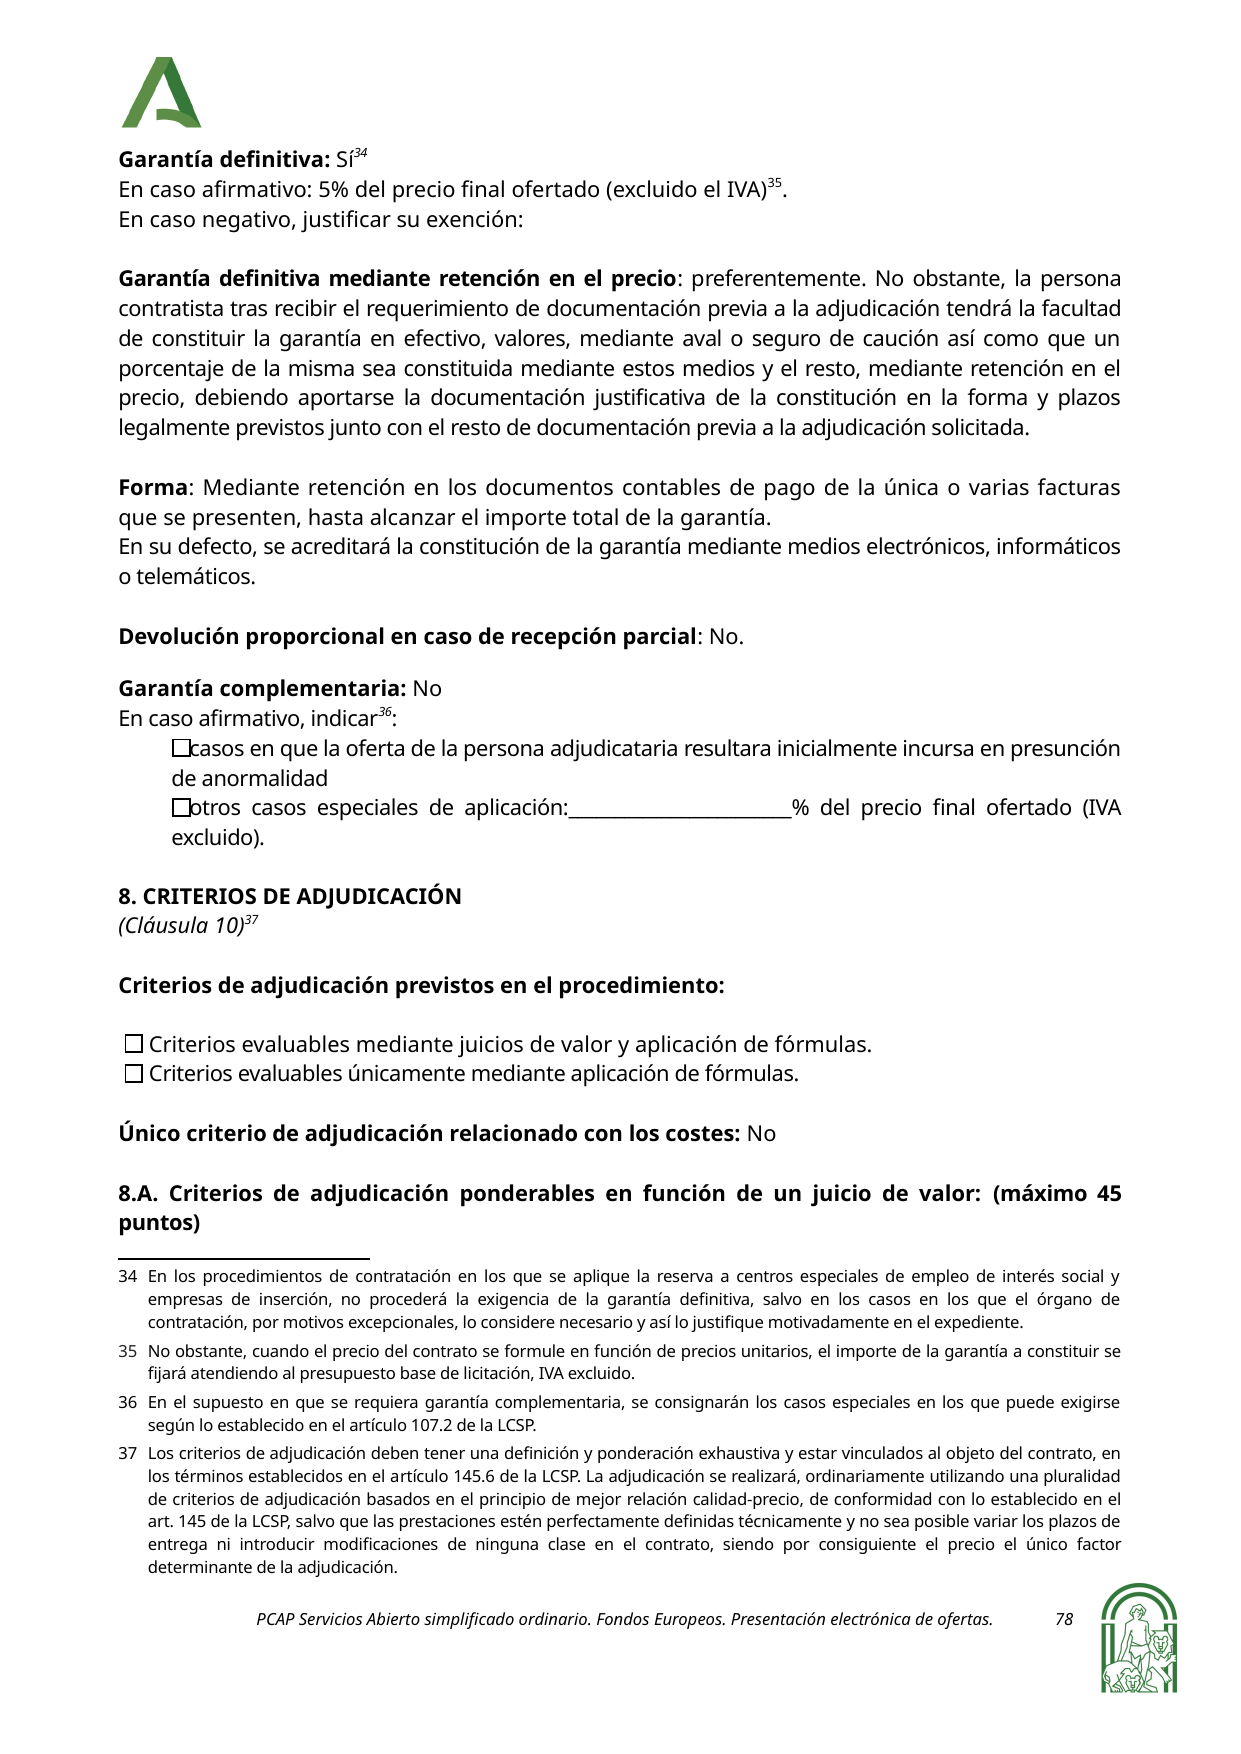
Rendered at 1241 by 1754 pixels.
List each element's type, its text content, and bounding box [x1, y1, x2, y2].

text Criterios de adjudicación previstos en el procedimiento: [118, 970, 1122, 1000]
text En los procedimientos de contratación en los que se aplique la reserva a centros especiales de empleo de interés social y empresas de inserción, no procederá la exigencia de la garantía definitiva, salvo en los casos en los que el órgano de contratación, por motivos excepcionales, lo considere necesario y así lo justifique motivadamente en el expediente. [118, 1265, 1122, 1333]
text Garantía complementaria: No [118, 673, 1122, 703]
text Garantía definitiva mediante retención en el precio: preferentemente. No obstante, la persona contratista tras recibir el requerimiento de documentación previa a la adjudicación tendrá la facultad de constituir la garantía en efectivo, valores, mediante aval o seguro de caución así como que un porcentaje de la misma sea constituida mediante estos medios y el resto, mediante retención en el precio, debiendo aportarse la documentación justificativa de la constitución en la forma y plazos legalmente previstos junto con el resto de documentación previa a la adjudicación solicitada. [118, 263, 1122, 442]
text Devolución proporcional en caso de recepción parcial: No. [118, 621, 1122, 651]
text Criterios evaluables mediante juicios de valor y aplicación de fórmulas. [118, 1029, 1122, 1058]
picture [1100, 1582, 1178, 1694]
text (Cláusula 10) [118, 911, 1122, 940]
text En caso afirmativo, indicar: [118, 703, 1122, 733]
text Criterios evaluables únicamente mediante aplicación de fórmulas. [118, 1058, 1122, 1088]
text Los criterios de adjudicación deben tener una definición y ponderación exhaustiva y estar vinculados al objeto del contrato, en los términos establecidos en el artículo 145.6 de la LCSP. La adjudicación se realizará, ordinariamente utilizando una pluralidad de criterios de adjudicación basados en el principio de mejor relación calidad-precio, de conformidad con lo establecido en el art. 145 de la LCSP, salvo que las prestaciones estén perfectamente definidas técnicamente y no sea posible variar los plazos de entrega ni introducir modificaciones de ninguna clase en el contrato, siendo por consiguiente el precio el único factor determinante de la adjudicación. [118, 1442, 1122, 1578]
text Único criterio de adjudicación relacionado con los costes: No [118, 1118, 1122, 1148]
text Forma: Mediante retención en los documentos contables de pago de la única o varias facturas que se presenten, hasta alcanzar el importe total de la garantía. [118, 472, 1122, 531]
text En caso afirmativo: 5% del precio final ofertado (excluido el IVA). [118, 174, 1122, 204]
text En caso negativo, justificar su exención: [118, 204, 1122, 233]
text 8.A. Criterios de adjudicación ponderables en función de un juicio de valor: (máximo 45 puntos) [118, 1178, 1122, 1237]
text En su defecto, se acreditará la constitución de la garantía mediante medios electrónicos, informáticos o telemáticos. [118, 531, 1122, 591]
text otros casos especiales de aplicación:________________________% del precio final ofertado (IVA excluido). [171, 792, 1122, 852]
text En el supuesto en que se requiera garantía complementaria, se consignarán los casos especiales en los que puede exigirse según lo establecido en el artículo 107.2 de la LCSP. [118, 1391, 1122, 1436]
picture [117, 52, 206, 132]
text casos en que la oferta de la persona adjudicataria resultara inicialmente incursa en presunción de anormalidad [171, 733, 1122, 792]
text 8. CRITERIOS DE ADJUDICACIÓN [118, 881, 1122, 911]
text Garantía definitiva: Sí [118, 144, 1122, 174]
text No obstante, cuando el precio del contrato se formule en función de precios unitarios, el importe de la garantía a constituir se fijará atendiendo al presupuesto base de licitación, IVA excluido. [118, 1339, 1122, 1384]
